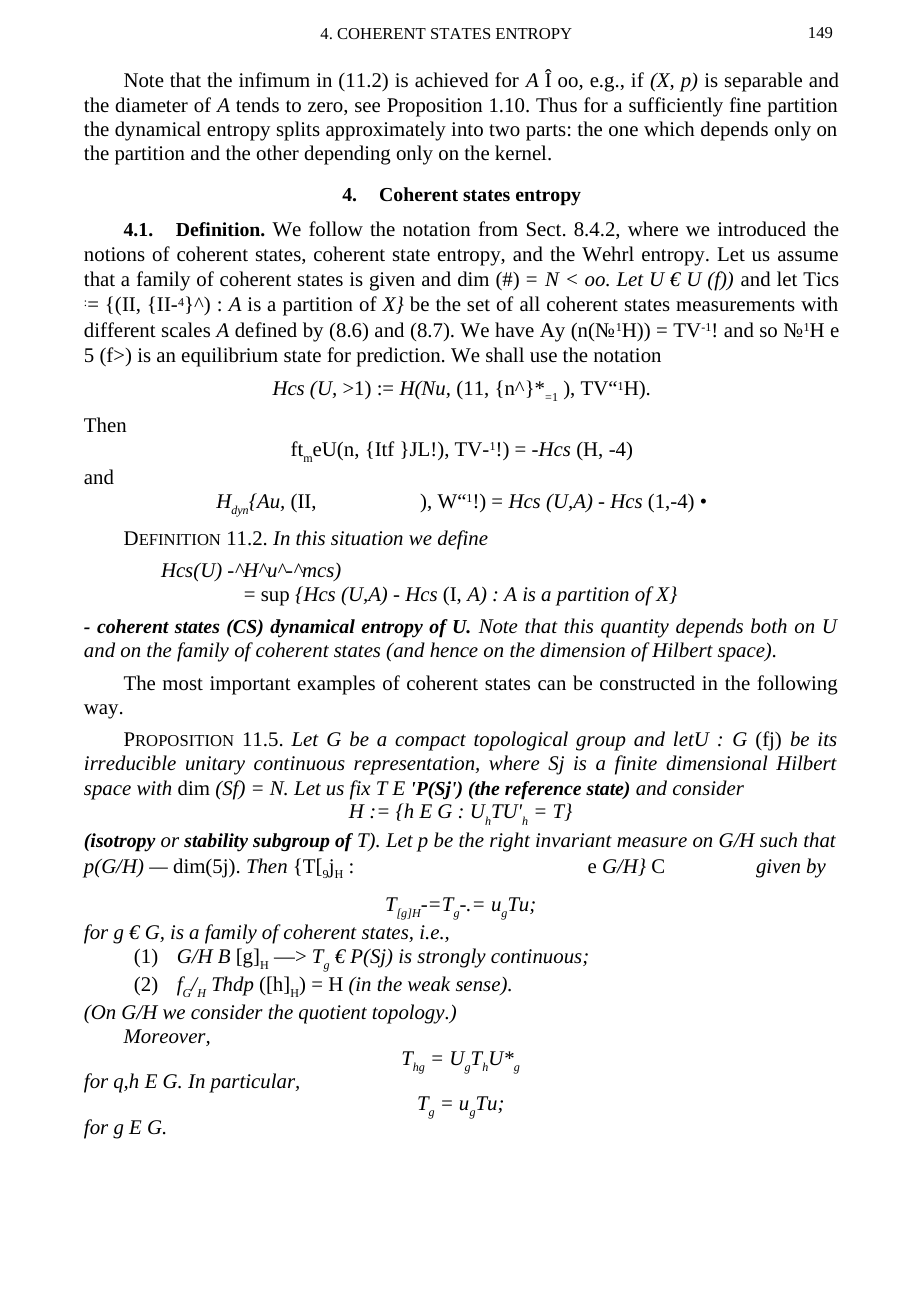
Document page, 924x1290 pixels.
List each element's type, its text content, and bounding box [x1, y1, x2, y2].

text Hcs (U, >1) := H(Nu, (11, {n^}*=1 ), TV“1H). [84, 376, 839, 404]
list G/H B [g]H —> Tg € P(Sj) is strongly continuous; [84, 944, 839, 972]
text Proposition 11.5. Let G be a compact topological group and letU : G (fj) be its irreducible unitary continuous representation, where Sj is a finite dimensional Hilbert space with dim (Sf) = N. Let us fix T E 'P(Sj') (the reference state) and consider [84, 727, 839, 799]
list Definition. We follow the notation from Sect. 8.4.2, where we introduced the notions of coherent states, coherent state entropy, and the Wehrl entropy. Let us assume that a family of coherent states is given and dim (#) = N < oo. Let U € U (f)) and let Tics := {(II, {II-4}^) : A is a partition of X} be the set of all coherent states measurements with different scales A defined by (8.6) and (8.7). We have Ay (n(№1H)) = TV-1! and so №1H e 5 (f>) is an equilibrium state for prediction. We shall use the notation [84, 217, 839, 367]
text (On G/H we consider the quotient topology.) [84, 1000, 839, 1024]
text for g E G. [84, 1114, 839, 1139]
text Definition 11.2. In this situation we define [84, 526, 839, 549]
text Thg = UgThU*g [84, 1048, 839, 1069]
text Hcs(U) -^H^u^-^mcs) [84, 558, 839, 582]
text Note that the infimum in (11.2) is achieved for A Î oo, e.g., if (X, p) is separable and the diameter of A tends to zero, see Proposition 1.10. Thus for a sufficiently fine partition the dynamical entropy splits approximately into two parts: the one which depends only on the partition and the other depending only on the kernel. [84, 68, 839, 165]
text - coherent states (CS) dynamical entropy of U. Note that this quantity depends both on U and on the family of coherent states (and hence on the dimension of Hilbert space). [84, 614, 839, 662]
text for q,h E G. In particular, [84, 1069, 839, 1093]
text H := {h E G : UhTU'h = T} [84, 799, 839, 828]
subtitle 4. Coherent states entropy [84, 183, 839, 206]
text and [84, 465, 839, 489]
text Hdyn{Au, (II, ), W“1!) = Hcs (U,A) - Hcs (1,-4) • [84, 489, 839, 517]
text = sup {Hcs (U,A) - Hcs (I, A) : A is a partition of X} [84, 582, 839, 606]
text ftmeU(n, {Itf }JL!), TV-1!) = -Hcs (H, -4) [84, 437, 839, 465]
text for g € G, is a family of coherent states, i.e., [84, 920, 839, 944]
list fG/H Thdp ([h]H) = H (in the weak sense). [84, 972, 839, 1000]
text 149 [808, 23, 836, 42]
text Tg = ugTu; [84, 1093, 839, 1114]
text (isotropy or stability subgroup of T). Let p be the right invariant measure on G/H such that p(G/H) — dim(5j). Then {T[9jH : e G/H} C given by [84, 828, 839, 882]
text Moreover, [84, 1024, 839, 1048]
text Then [84, 413, 839, 437]
text 4. COHERENT STATES ENTROPY [320, 23, 601, 43]
text The most important examples of coherent states can be constructed in the following way. [84, 671, 839, 719]
text T[g]H-=Tg-.= ugTu; [84, 892, 839, 920]
